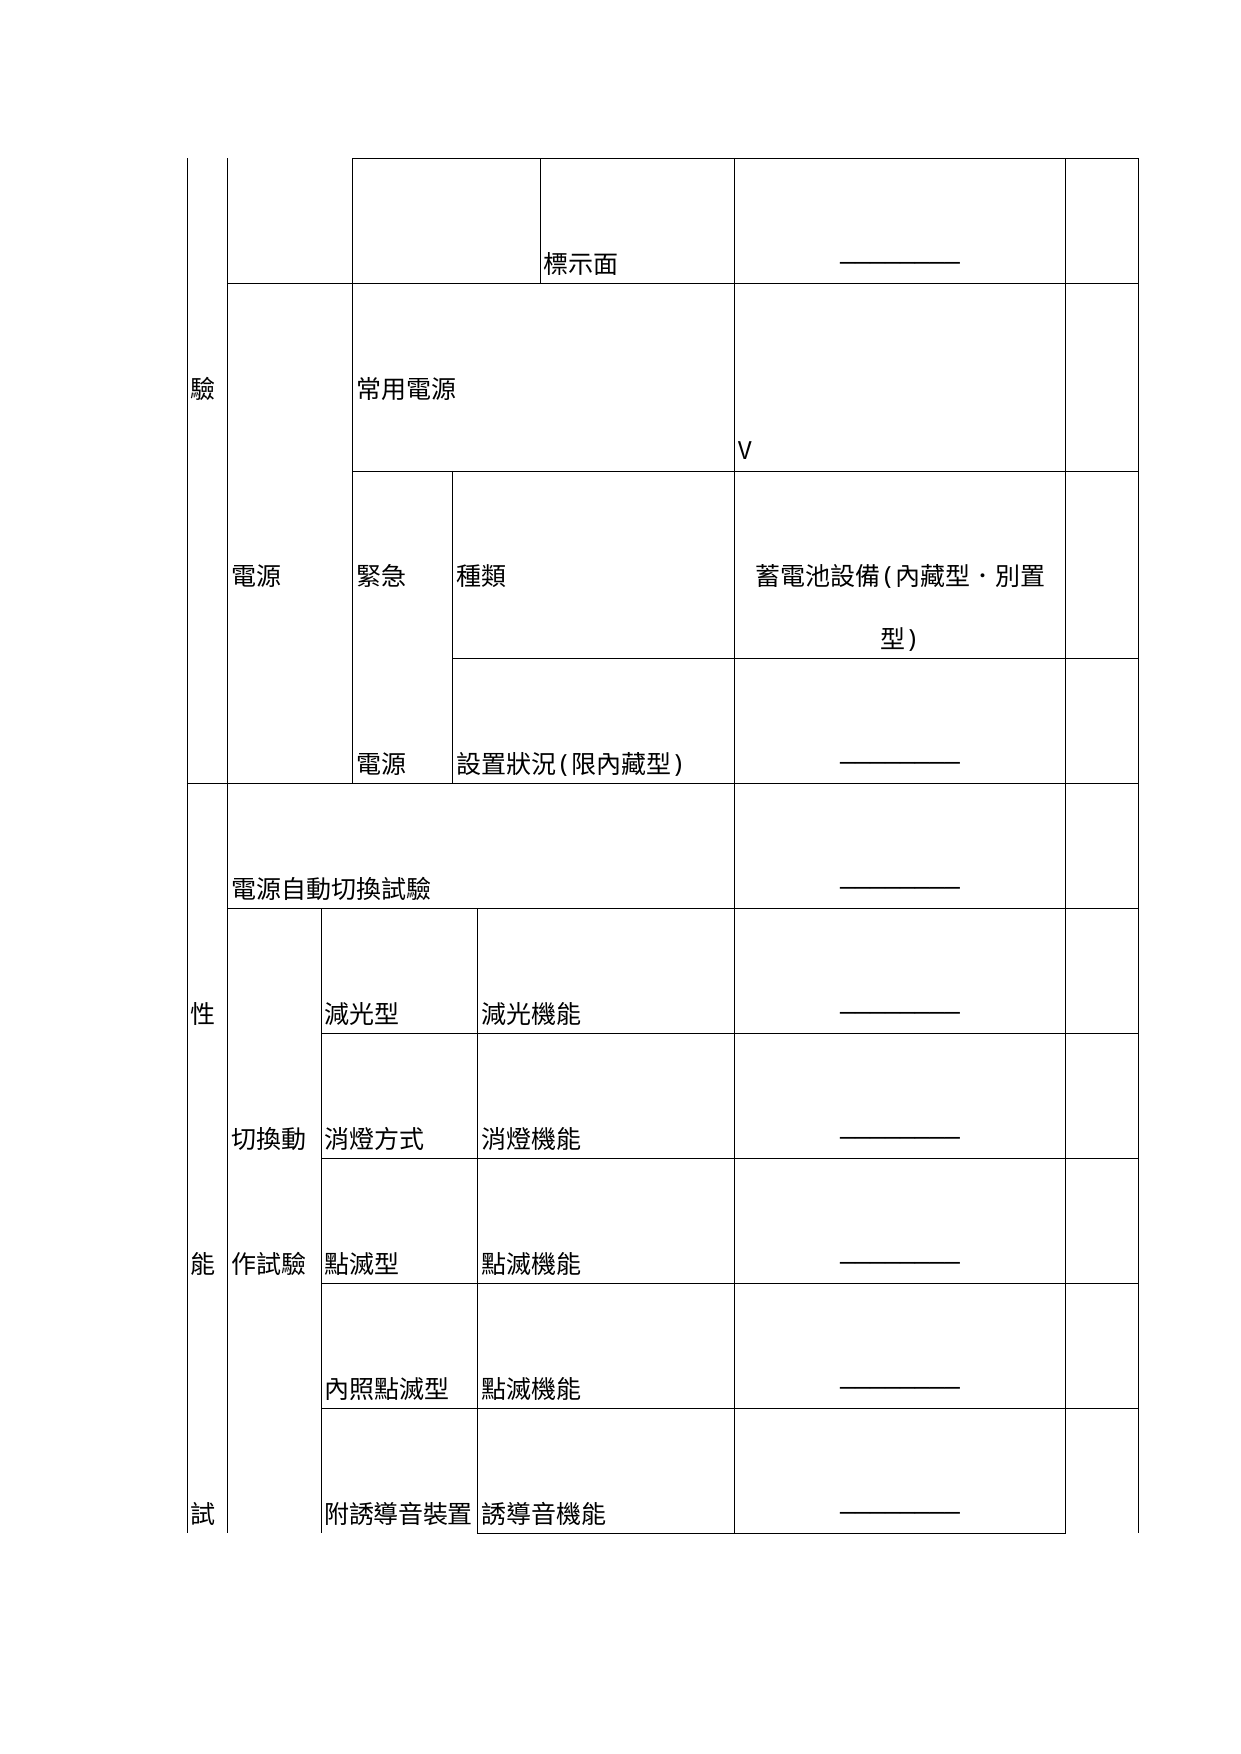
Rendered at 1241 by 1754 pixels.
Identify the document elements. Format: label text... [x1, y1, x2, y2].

table_cell 作試驗 [228, 1158, 321, 1283]
table_cell [228, 658, 352, 783]
table_cell [1066, 284, 1138, 471]
table_cell [188, 658, 227, 783]
table_cell 設置狀況(限內藏型) [453, 659, 734, 783]
table_cell [1066, 159, 1138, 283]
table_cell [1066, 1409, 1138, 1533]
table_cell 誘導音機能 [478, 1409, 734, 1533]
table_cell 切換動 [228, 1033, 321, 1158]
table_cell 電源自動切換試驗 [228, 784, 734, 908]
table_cell 種類 [453, 472, 734, 658]
table_cell 消燈機能 [478, 1034, 734, 1158]
table_cell ──────── [735, 1284, 1065, 1408]
table_cell [188, 471, 227, 658]
table_cell [188, 784, 227, 908]
table_cell 減光型 [322, 909, 477, 1033]
table_cell [228, 284, 352, 471]
table_cell [228, 1408, 321, 1533]
table_cell 內照點滅型 [322, 1284, 477, 1408]
table_cell [188, 158, 227, 283]
table_cell 試 [188, 1408, 227, 1533]
table_cell 性 [188, 908, 227, 1033]
table_cell [1066, 1284, 1138, 1408]
table_cell 點滅機能 [478, 1159, 734, 1283]
table_cell 附誘導音裝置 [322, 1409, 477, 1533]
table_cell 減光機能 [478, 909, 734, 1033]
table_cell ──────── [735, 1159, 1065, 1283]
table_cell 點滅機能 [478, 1284, 734, 1408]
table_cell [1066, 472, 1138, 658]
table_cell ──────── [735, 159, 1065, 283]
table_cell 蓄電池設備(內藏型．別置型) [735, 472, 1065, 658]
table_cell 標示面 [541, 159, 734, 283]
table_cell [1066, 909, 1138, 1033]
table_cell ──────── [735, 784, 1065, 908]
table_cell 點滅型 [322, 1159, 477, 1283]
table_cell [1066, 1159, 1138, 1283]
table_cell [353, 159, 540, 283]
table_cell ──────── [735, 1034, 1065, 1158]
table_cell ──────── [735, 909, 1065, 1033]
table_cell [1066, 659, 1138, 783]
table_cell [188, 1033, 227, 1158]
table_cell 常用電源 [353, 284, 734, 471]
table_cell [1066, 1034, 1138, 1158]
table_cell 緊急 [353, 472, 452, 658]
table_cell ──────── [735, 659, 1065, 783]
table_cell 電源 [353, 658, 452, 783]
table_cell [228, 1283, 321, 1408]
table_cell [1066, 784, 1138, 908]
table_cell 電源 [228, 471, 352, 658]
table_cell V [735, 284, 1065, 471]
table_cell 驗 [188, 283, 227, 471]
table_cell 消燈方式 [322, 1034, 477, 1158]
table_cell [228, 909, 321, 1033]
table_cell [228, 158, 352, 283]
table_cell ──────── [735, 1409, 1065, 1533]
table_cell 能 [188, 1158, 227, 1283]
table_cell [188, 1283, 227, 1408]
